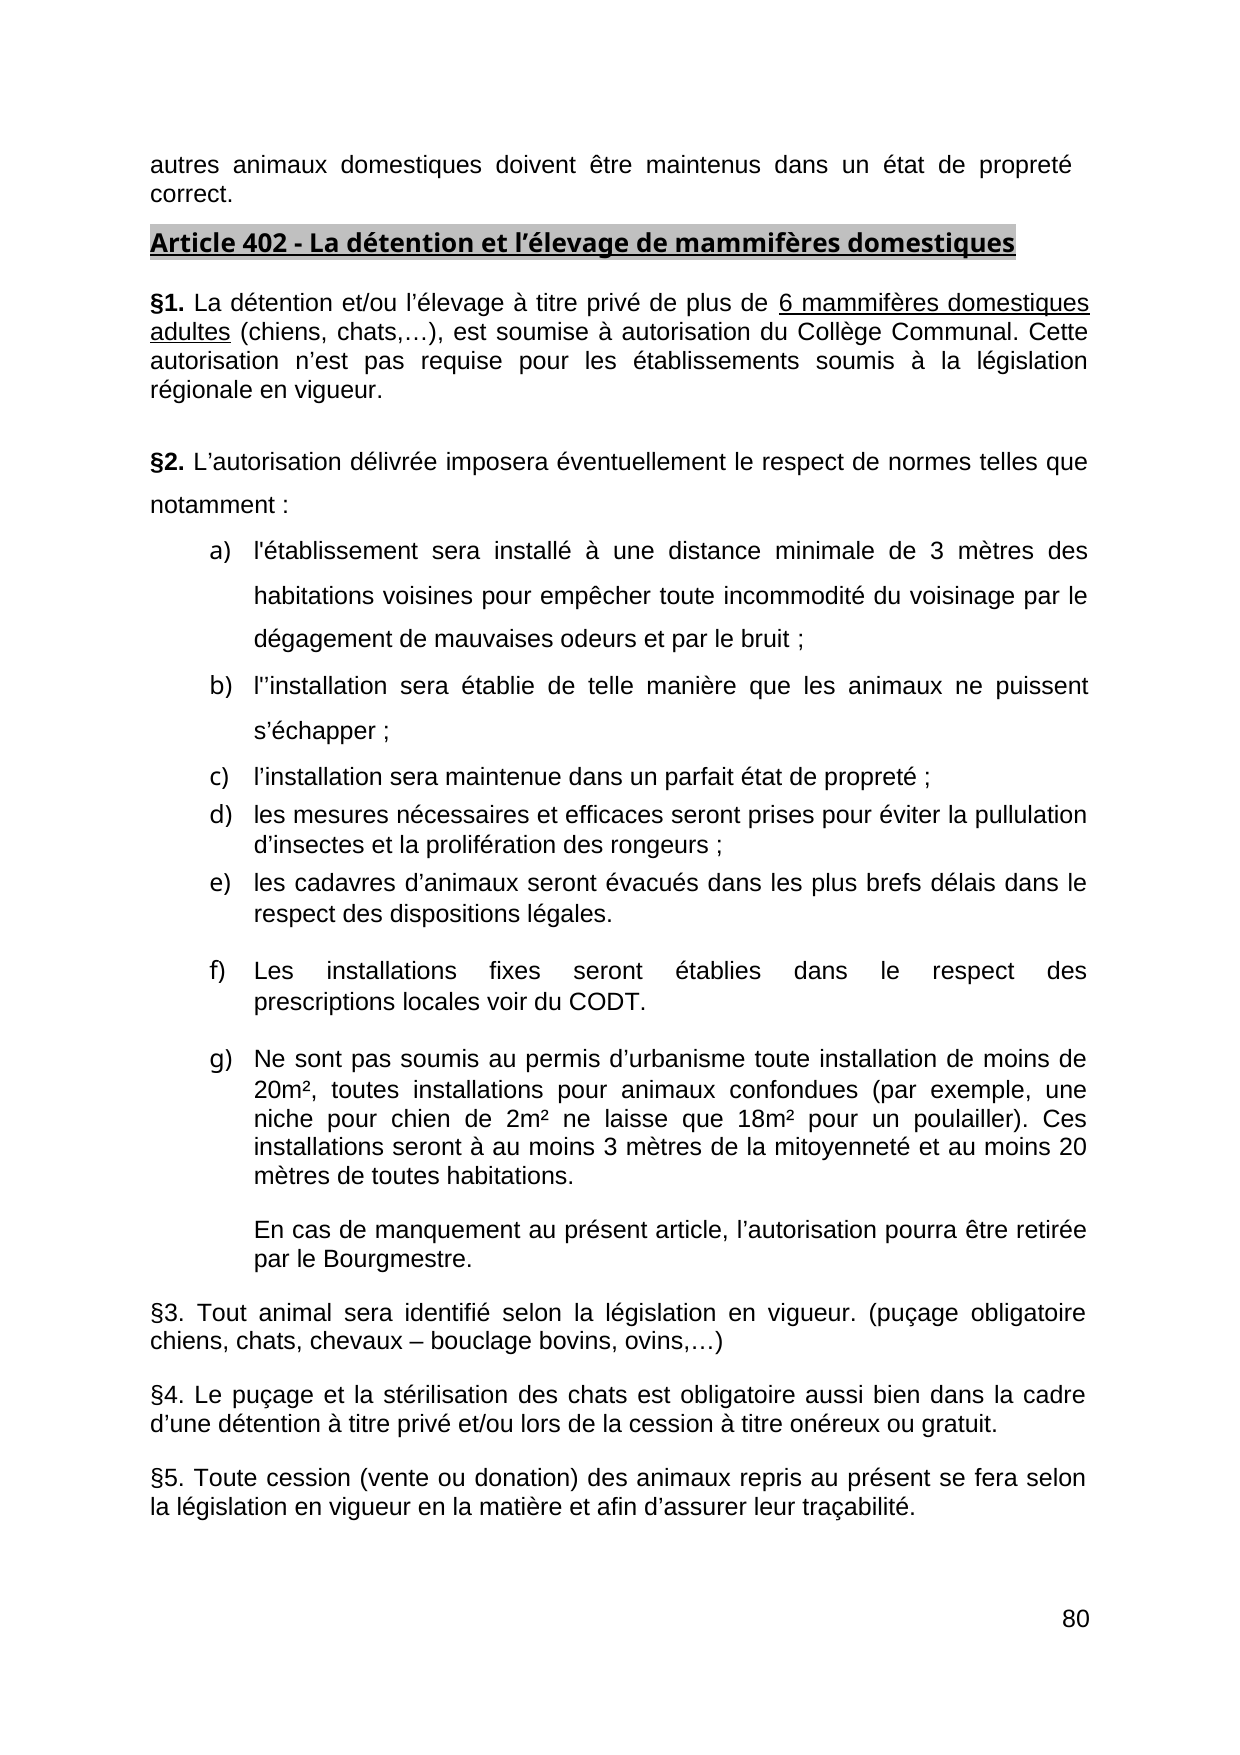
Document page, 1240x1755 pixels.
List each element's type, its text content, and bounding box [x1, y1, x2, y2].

list les cadavres d’animaux seront évacués dans les plus brefs délais dans le respect des dispositions légales. [209, 865, 1088, 928]
list l'’installation sera établie de telle manière que les animaux ne puissent s’échapper ; [209, 667, 1089, 745]
list Ne sont pas soumis au permis d’urbanisme toute installation de moins de 20m², toutes installations pour animaux confondues (par exemple, une niche pour chien de 2m² ne laisse que 18m² pour un poulailler). Ces installations seront à au moins 3 mètres de la mitoyenneté et au moins 20 mètres de toutes habitations. [209, 1041, 1088, 1190]
text §2. L’autorisation délivrée imposera éventuellement le respect de normes telles que notamment : [150, 447, 1089, 518]
list les mesures nécessaires et efficaces seront prises pour éviter la pullulation d’insectes et la prolifération des rongeurs ; [209, 796, 1088, 859]
text §4. Le puçage et la stérilisation des chats est obligatoire aussi bien dans la cadre d’une détention à titre privé et/ou lors de la cession à titre onéreux ou gratuit. [150, 1380, 1088, 1438]
subtitle Article 402 - La détention et l’élevage de mammifères domestiques [150, 224, 1089, 260]
text En cas de manquement au présent article, l’autorisation pourra être retirée par le Bourgmestre. [253, 1215, 1088, 1272]
text autres animaux domestiques doivent être maintenus dans un état de propreté correct. [150, 150, 1074, 207]
list Les installations fixes seront établies dans le respect des prescriptions locales voir du CODT. [209, 953, 1088, 1016]
text §1. La détention et/ou l’élevage à titre privé de plus de 6 mammifères domestiques adultes (chiens, chats,…), est soumise à autorisation du Collège Communal. Cette autorisation n’est pas requise pour les établissements soumis à la législation régionale en vigueur. [150, 288, 1089, 403]
list l’installation sera maintenue dans un parfait état de propreté ; [209, 759, 1088, 793]
text §3. Tout animal sera identifié selon la législation en vigueur. (puçage obligatoire chiens, chats, chevaux – bouclage bovins, ovins,…) [150, 1298, 1088, 1355]
text §5. Toute cession (vente ou donation) des animaux repris au présent se fera selon la législation en vigueur en la matière et afin d’assurer leur traçabilité. [150, 1463, 1088, 1520]
list l'établissement sera installé à une distance minimale de 3 mètres des habitations voisines pour empêcher toute incommodité du voisinage par le dégagement de mauvaises odeurs et par le bruit ; [209, 533, 1089, 653]
